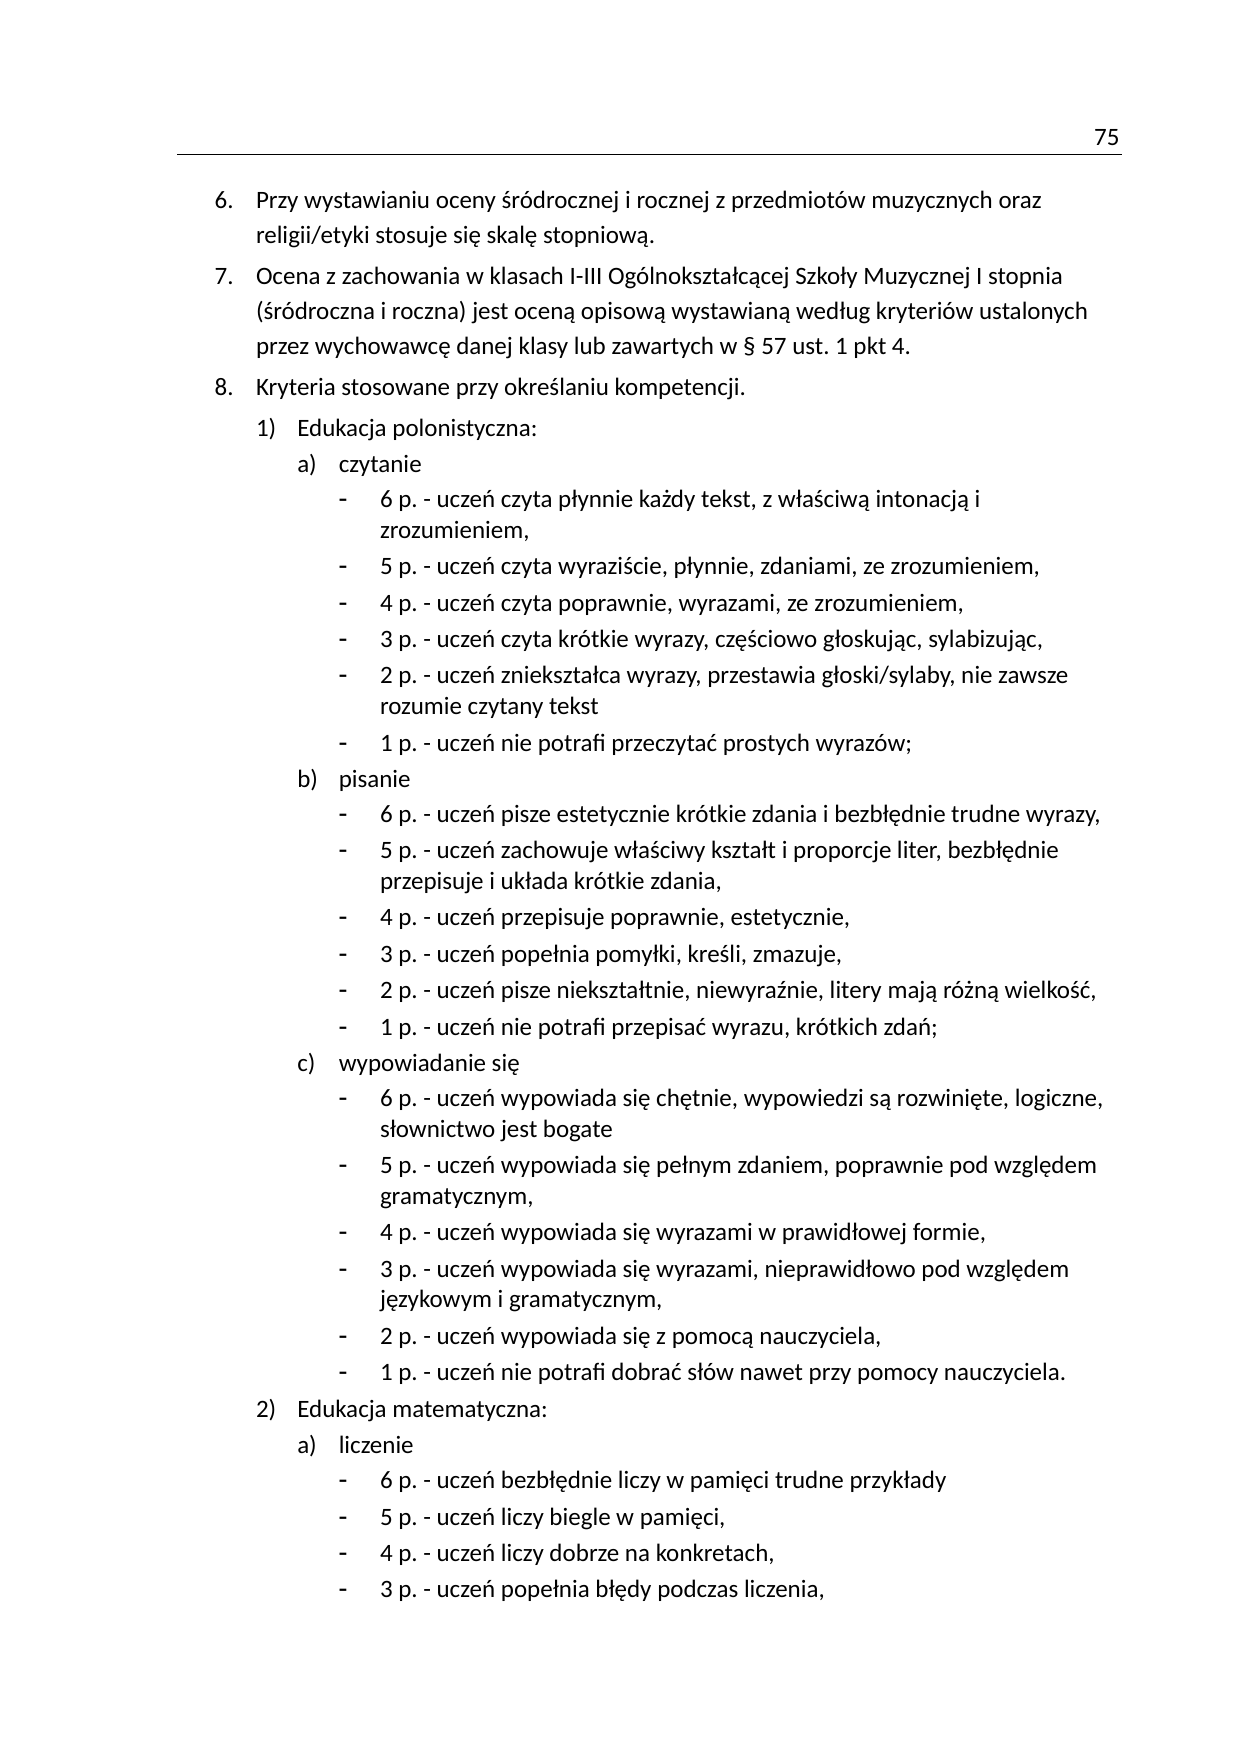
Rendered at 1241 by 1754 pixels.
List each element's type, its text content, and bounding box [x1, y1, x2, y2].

list 1 p. - uczeń nie potrafi przepisać wyrazu, krótkich zdań; [338, 1011, 1122, 1041]
list 5 p. - uczeń czyta wyraziście, płynnie, zdaniami, ze zrozumieniem, [338, 550, 1122, 581]
list 4 p. - uczeń przepisuje poprawnie, estetycznie, [338, 902, 1122, 932]
list 1 p. - uczeń nie potrafi przeczytać prostych wyrazów; [338, 727, 1122, 757]
list Przy wystawianiu oceny śródrocznej i rocznej z przedmiotów muzycznych oraz religii/etyki stosuje się skalę stopniową. [214, 184, 1122, 249]
list 2 p. - uczeń wypowiada się z pomocą nauczyciela, [338, 1320, 1122, 1350]
list 5 p. - uczeń wypowiada się pełnym zdaniem, poprawnie pod względem gramatycznym, [338, 1149, 1122, 1210]
list Edukacja matematyczna: [256, 1393, 1122, 1423]
list wypowiadanie się [297, 1047, 1122, 1078]
list 3 p. - uczeń czyta krótkie wyrazy, częściowo głoskując, sylabizując, [338, 623, 1122, 654]
list 5 p. - uczeń zachowuje właściwy kształt i proporcje liter, bezbłędnie przepisuje i układa krótkie zdania, [338, 834, 1122, 896]
list 6 p. - uczeń bezbłędnie liczy w pamięci trudne przykłady [338, 1464, 1122, 1495]
list 1 p. - uczeń nie potrafi dobrać słów nawet przy pomocy nauczyciela. [338, 1356, 1122, 1387]
list 4 p. - uczeń liczy dobrze na konkretach, [338, 1537, 1122, 1568]
list czytanie [297, 448, 1122, 479]
list 6 p. - uczeń wypowiada się chętnie, wypowiedzi są rozwinięte, logiczne, słownictwo jest bogate [338, 1082, 1122, 1143]
list 6 p. - uczeń pisze estetycznie krótkie zdania i bezbłędnie trudne wyrazy, [338, 798, 1122, 829]
list 6 p. - uczeń czyta płynnie każdy tekst, z właściwą intonacją i zrozumieniem, [338, 483, 1122, 544]
list 2 p. - uczeń pisze niekształtnie, niewyraźnie, litery mają różną wielkość, [338, 974, 1122, 1005]
list 3 p. - uczeń popełnia błędy podczas liczenia, [338, 1573, 1122, 1604]
list liczenie [297, 1429, 1122, 1460]
list 5 p. - uczeń liczy biegle w pamięci, [338, 1501, 1122, 1531]
list 3 p. - uczeń wypowiada się wyrazami, nieprawidłowo pod względem językowym i gramatycznym, [338, 1253, 1122, 1314]
list Ocena z zachowania w klasach I-III Ogólnokształcącej Szkoły Muzycznej I stopnia (śródroczna i roczna) jest oceną opisową wystawianą według kryteriów ustalonych przez wychowawcę danej klasy lub zawartych w § 57 ust. 1 pkt 4. [214, 260, 1122, 361]
list Kryteria stosowane przy określaniu kompetencji. [214, 371, 1122, 401]
list 4 p. - uczeń czyta poprawnie, wyrazami, ze zrozumieniem, [338, 587, 1122, 617]
list pisanie [297, 763, 1122, 794]
list 4 p. - uczeń wypowiada się wyrazami w prawidłowej formie, [338, 1216, 1122, 1247]
list 2 p. - uczeń zniekształca wyrazy, przestawia głoski/sylaby, nie zawsze rozumie czytany tekst [338, 660, 1122, 721]
list Edukacja polonistyczna: [256, 412, 1122, 442]
list 3 p. - uczeń popełnia pomyłki, kreśli, zmazuje, [338, 938, 1122, 968]
